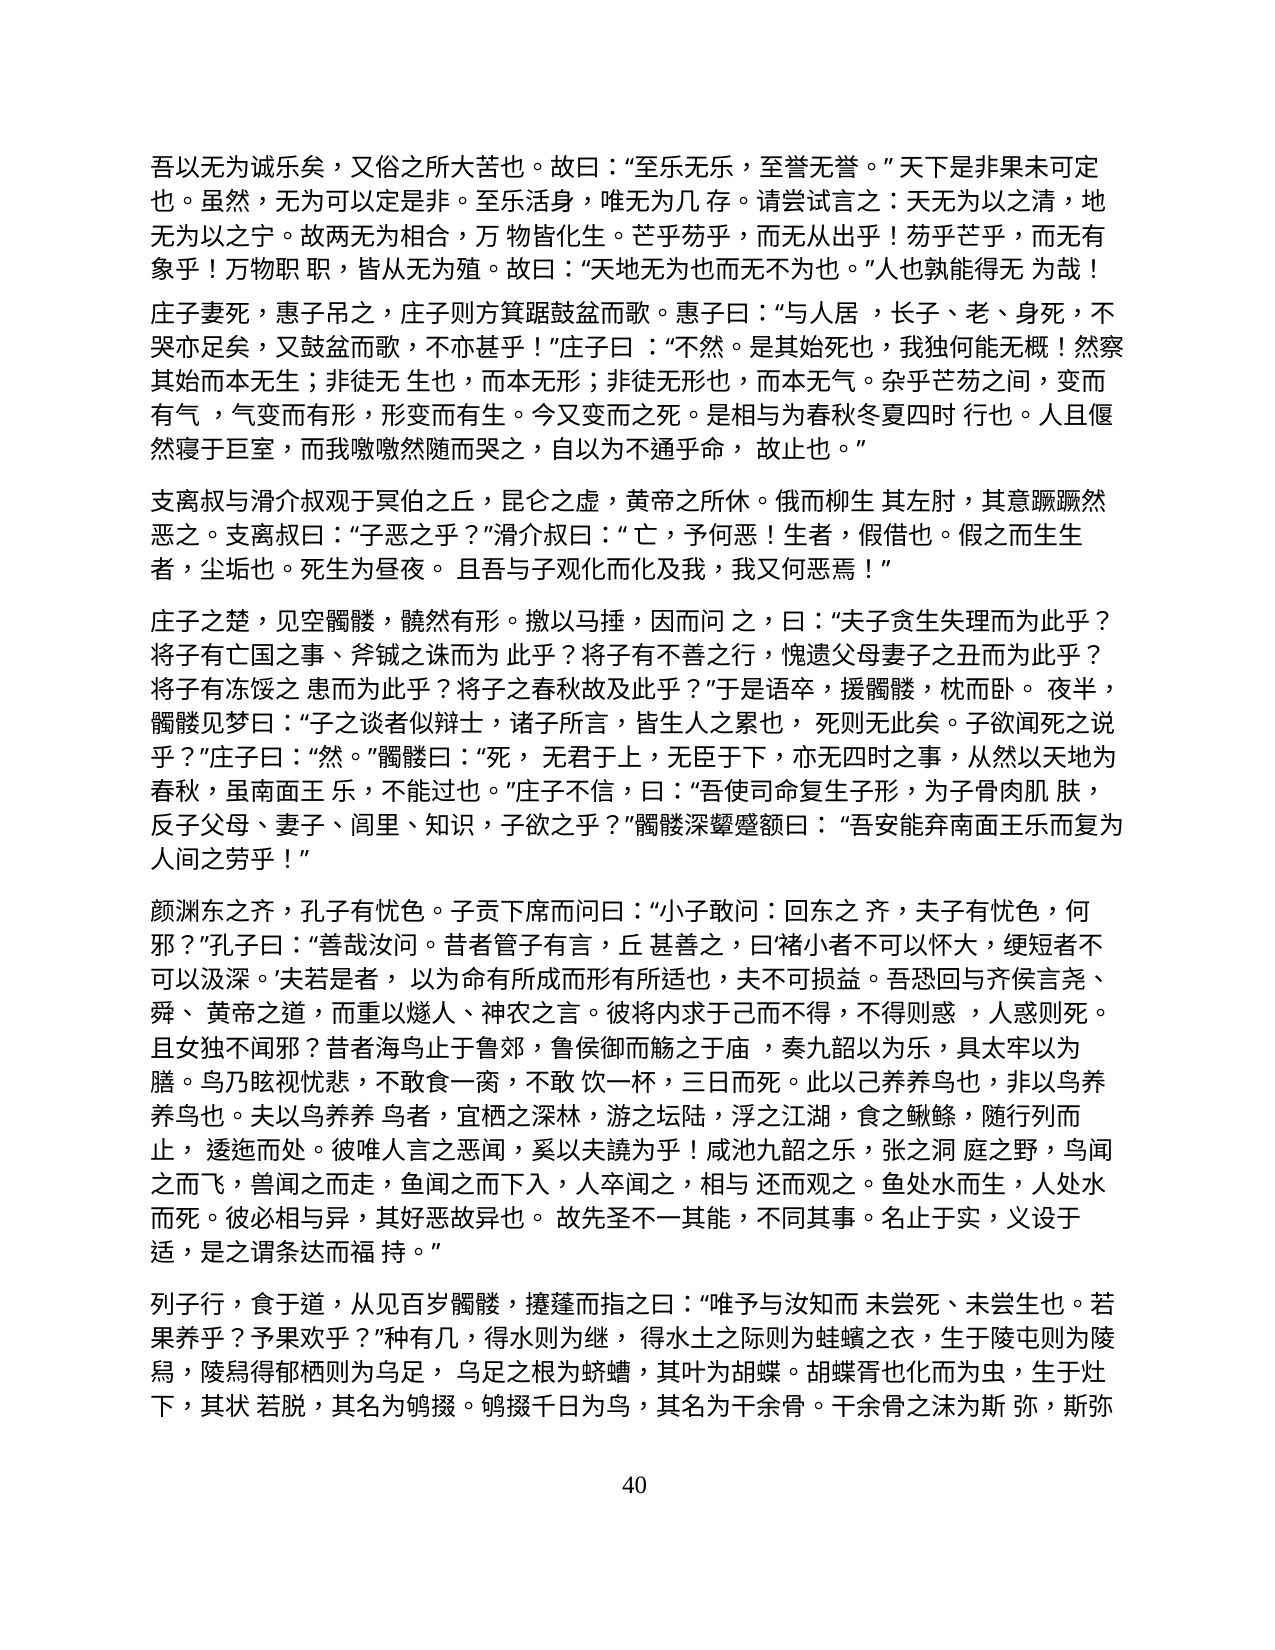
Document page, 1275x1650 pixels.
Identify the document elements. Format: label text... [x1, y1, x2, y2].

text 庄子妻死，惠子吊之，庄子则方箕踞鼓盆而歌。惠子曰：“与人居 ，长子、老、身死，不哭亦足矣，又鼓盆而歌，不亦甚乎！”庄子曰 ：“不然。是其始死也，我独何能无概！然察其始而本无生；非徒无 生也，而本无形；非徒无形也，而本无气。杂乎芒芴之间，变而有气 ，气变而有形，形变而有生。今又变而之死。是相与为春秋冬夏四时 行也。人且偃然寝于巨室，而我噭噭然随而哭之，自以为不通乎命， 故止也。” [150, 295, 1125, 466]
text 列子行，食于道，从见百岁髑髅，攓蓬而指之曰：“唯予与汝知而 未尝死、未尝生也。若果养乎？予果欢乎？”种有几，得水则为继， 得水土之际则为蛙蠙之衣，生于陵屯则为陵舄，陵舄得郁栖则为乌足， 乌足之根为蛴螬，其叶为胡蝶。胡蝶胥也化而为虫，生于灶下，其状 若脱，其名为鸲掇。鸲掇千日为鸟，其名为干余骨。干余骨之沫为斯 弥，斯弥 [150, 1287, 1125, 1423]
text 颜渊东之齐，孔子有忧色。子贡下席而问曰：“小子敢问：回东之 齐，夫子有忧色，何邪？”孔子曰：“善哉汝问。昔者管子有言，丘 甚善之，曰‘褚小者不可以怀大，绠短者不可以汲深。’夫若是者， 以为命有所成而形有所适也，夫不可损益。吾恐回与齐侯言尧、舜、 黄帝之道，而重以燧人、神农之言。彼将内求于己而不得，不得则惑 ，人惑则死。且女独不闻邪？昔者海鸟止于鲁郊，鲁侯御而觞之于庙 ，奏九韶以为乐，具太牢以为膳。鸟乃眩视忧悲，不敢食一脔，不敢 饮一杯，三日而死。此以己养养鸟也，非以鸟养养鸟也。夫以鸟养养 鸟者，宜栖之深林，游之坛陆，浮之江湖，食之鳅鲦，随行列而止， 逶迤而处。彼唯人言之恶闻，奚以夫譊为乎！咸池九韶之乐，张之洞 庭之野，鸟闻之而飞，兽闻之而走，鱼闻之而下入，人卒闻之，相与 还而观之。鱼处水而生，人处水而死。彼必相与异，其好恶故异也。 故先圣不一其能，不同其事。名止于实，义设于适，是之谓条达而福 持。” [150, 894, 1125, 1269]
text 庄子之楚，见空髑髅，髐然有形。撽以马捶，因而问 之，曰：“夫子贪生失理而为此乎？将子有亡国之事、斧铖之诛而为 此乎？将子有不善之行，愧遗父母妻子之丑而为此乎？将子有冻馁之 患而为此乎？将子之春秋故及此乎？”于是语卒，援髑髅，枕而卧。 夜半，髑髅见梦曰：“子之谈者似辩士，诸子所言，皆生人之累也， 死则无此矣。子欲闻死之说乎？”庄子曰：“然。”髑髅曰：“死， 无君于上，无臣于下，亦无四时之事，从然以天地为春秋，虽南面王 乐，不能过也。”庄子不信，曰：“吾使司命复生子形，为子骨肉肌 肤，反子父母、妻子、闾里、知识，子欲之乎？”髑髅深颦蹙额曰： “吾安能弃南面王乐而复为人间之劳乎！” [150, 603, 1125, 876]
text 支离叔与滑介叔观于冥伯之丘，昆仑之虚，黄帝之所休。俄而柳生 其左肘，其意蹶蹶然恶之。支离叔曰：“子恶之乎？”滑介叔曰：“ 亡，予何恶！生者，假借也。假之而生生者，尘垢也。死生为昼夜。 且吾与子观化而化及我，我又何恶焉！” [150, 483, 1125, 586]
text 吾以无为诚乐矣，又俗之所大苦也。故曰：“至乐无乐，至誉无誉。” 天下是非果未可定也。虽然，无为可以定是非。至乐活身，唯无为几 存。请尝试言之：天无为以之清，地无为以之宁。故两无为相合，万 物皆化生。芒乎芴乎，而无从出乎！芴乎芒乎，而无有象乎！万物职 职，皆从无为殖。故曰：“天地无为也而无不为也。”人也孰能得无 为哉！ [150, 150, 1125, 286]
